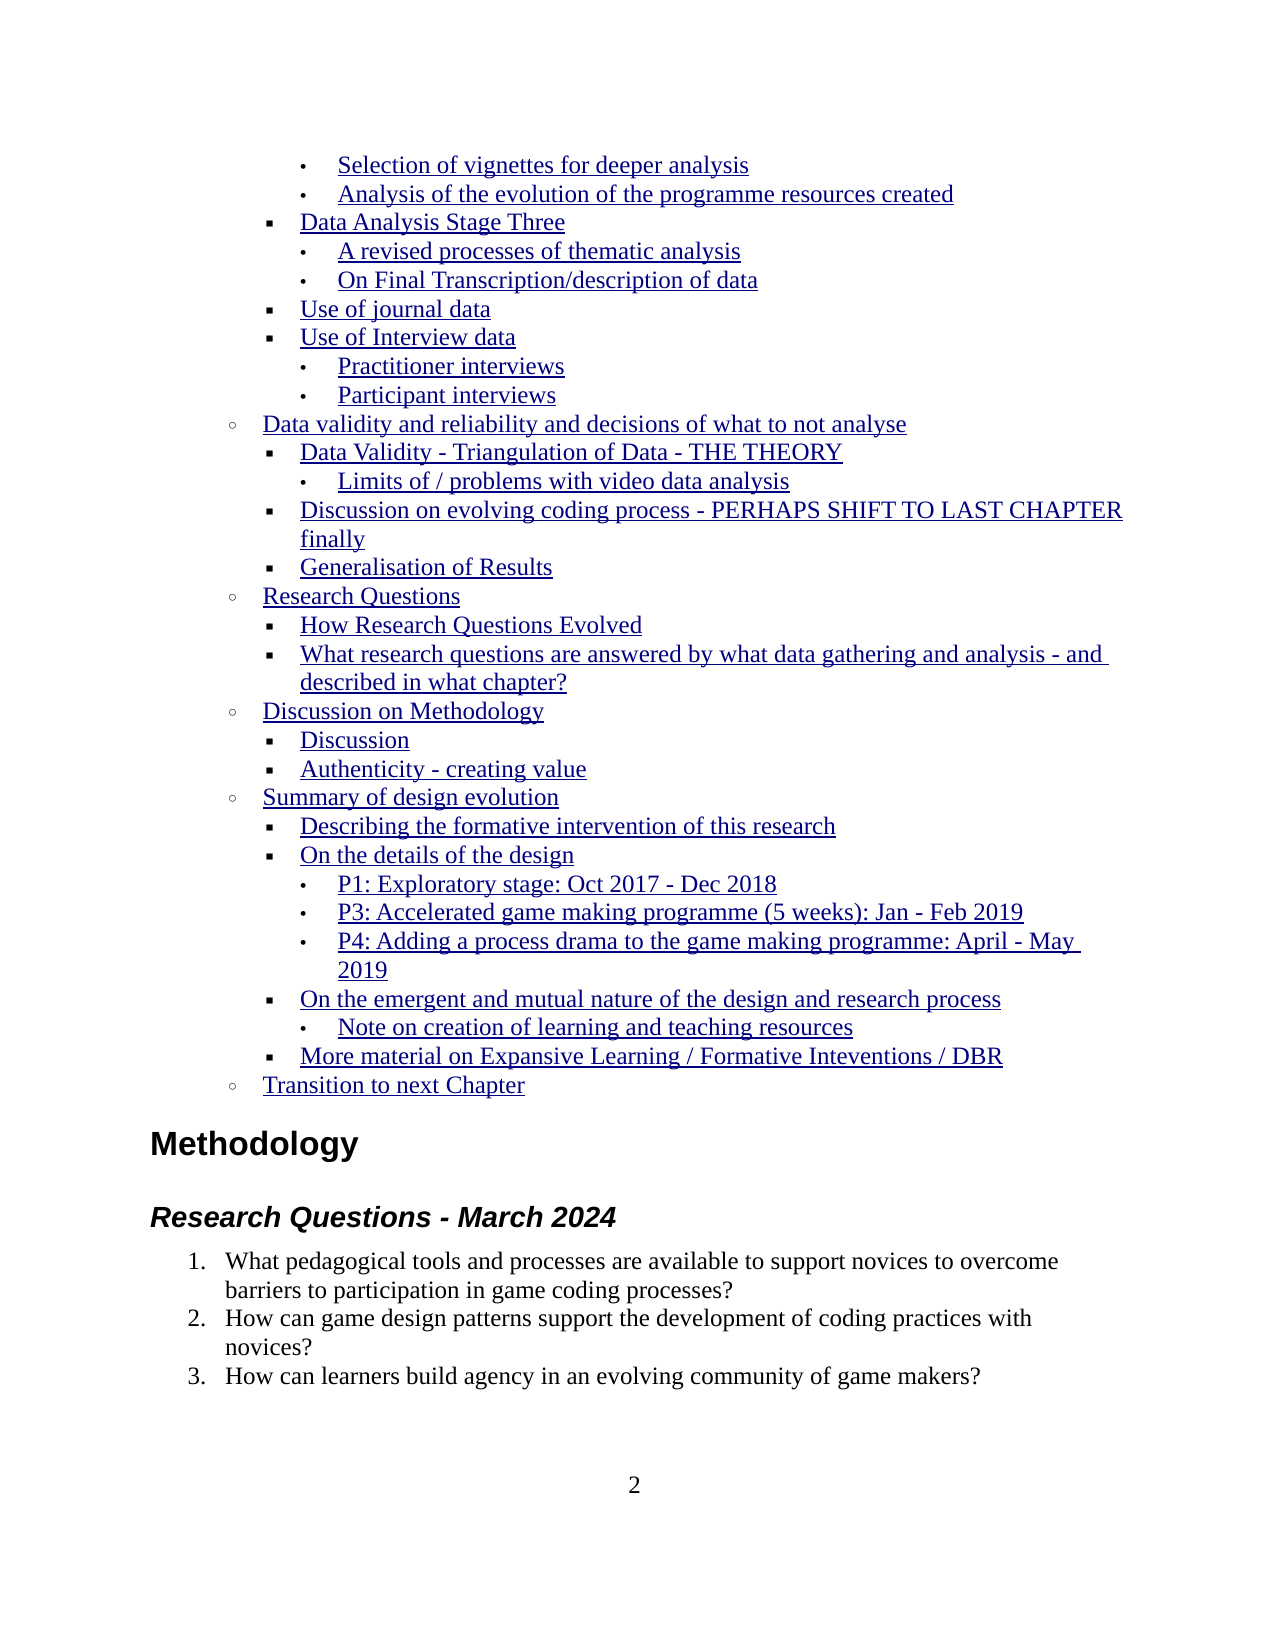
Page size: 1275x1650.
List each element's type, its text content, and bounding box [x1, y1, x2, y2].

list What research questions are answered by what data gathering and analysis - and described in what chapter? [262, 639, 1125, 696]
subtitle Research Questions - March 2024 [150, 1200, 1125, 1233]
list Data Analysis Stage Three [262, 207, 1125, 236]
list Generalisation of Results [262, 552, 1125, 581]
list Data validity and reliability and decisions of what to not analyse [225, 409, 1125, 437]
list Summary of design evolution [225, 782, 1125, 811]
list Use of journal data [262, 294, 1125, 322]
list P3: Accelerated game making programme (5 weeks): Jan - Feb 2019 [300, 897, 1125, 926]
subtitle Methodology [150, 1124, 1125, 1162]
list What pedagogical tools and processes are available to support novices to overcome barriers to participation in game coding processes? [187, 1246, 1125, 1303]
list Research Questions [225, 581, 1125, 610]
list Participant interviews [300, 380, 1125, 409]
list P1: Exploratory stage: Oct 2017 - Dec 2018 [300, 869, 1125, 897]
list On the details of the design [262, 840, 1125, 869]
list On Final Transcription/description of data [300, 265, 1125, 294]
list Limits of / problems with video data analysis [300, 466, 1125, 495]
list Discussion on evolving coding process - PERHAPS SHIFT TO LAST CHAPTER finally [262, 495, 1125, 552]
list How can learners build agency in an evolving community of game makers? [187, 1361, 1125, 1390]
list P4: Adding a process drama to the game making programme: April - May 2019 [300, 926, 1125, 984]
list Use of Interview data [262, 322, 1125, 351]
list Discussion on Methodology [225, 696, 1125, 725]
list Authenticity - creating value [262, 754, 1125, 782]
list Analysis of the evolution of the programme resources created [300, 179, 1125, 207]
list Selection of vignettes for deeper analysis [300, 150, 1125, 179]
list On the emergent and mutual nature of the design and research process [262, 984, 1125, 1012]
list Note on creation of learning and teaching resources [300, 1012, 1125, 1041]
list More material on Expansive Learning / Formative Inteventions / DBR [262, 1041, 1125, 1070]
list Discussion [262, 725, 1125, 754]
list How can game design patterns support the development of coding practices with novices? [187, 1303, 1125, 1361]
list How Research Questions Evolved [262, 610, 1125, 639]
list Describing the formative intervention of this research [262, 811, 1125, 840]
list A revised processes of thematic analysis [300, 236, 1125, 265]
list Transition to next Chapter [225, 1070, 1125, 1099]
list Practitioner interviews [300, 351, 1125, 380]
list Data Validity - Triangulation of Data - THE THEORY [262, 437, 1125, 466]
